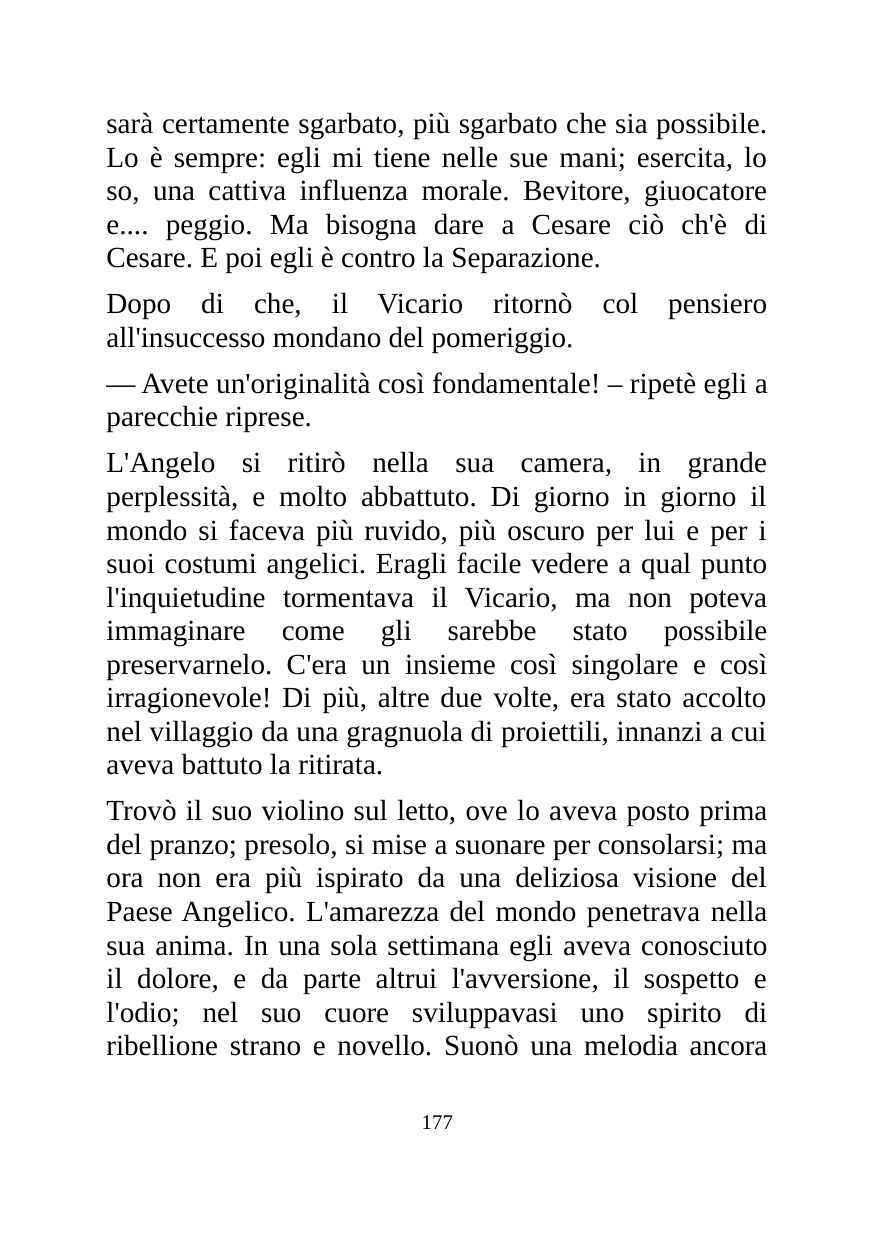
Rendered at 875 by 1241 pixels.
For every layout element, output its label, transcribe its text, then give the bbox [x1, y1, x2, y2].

text L'Angelo si ritirò nella sua camera, in grande perplessità, e molto abbattuto. Di giorno in giorno il mondo si faceva più ruvido, più oscuro per lui e per i suoi costumi angelici. Eragli facile vedere a qual punto l'inquietudine tormentava il Vicario, ma non poteva immaginare come gli sarebbe stato possibile preservarnelo. C'era un insieme così singolare e così irragionevole! Di più, altre due volte, era stato accolto nel villaggio da una gragnuola di proiettili, innanzi a cui aveva battuto la ritirata. [106, 446, 768, 781]
text Dopo di che, il Vicario ritornò col pensiero all'insuccesso mondano del pomeriggio. [106, 286, 768, 353]
text — Avete un'originalità così fondamentale! – ripetè egli a parecchie riprese. [106, 366, 768, 433]
text sarà certamente sgarbato, più sgarbato che sia possibile. Lo è sempre: egli mi tiene nelle sue mani; esercita, lo so, una cattiva influenza morale. Bevitore, giuocatore e.... peggio. Ma bisogna dare a Cesare ciò ch'è di Cesare. E poi egli è contro la Separazione. [106, 106, 768, 274]
text Trovò il suo violino sul letto, ove lo aveva posto prima del pranzo; presolo, si mise a suonare per consolarsi; ma ora non era più ispirato da una deliziosa visione del Paese Angelico. L'amarezza del mondo penetrava nella sua anima. In una sola settimana egli aveva conosciuto il dolore, e da parte altrui l'avversione, il sospetto e l'odio; nel suo cuore sviluppavasi uno spirito di ribellione strano e novello. Suonò una melodia ancora [106, 793, 768, 1062]
